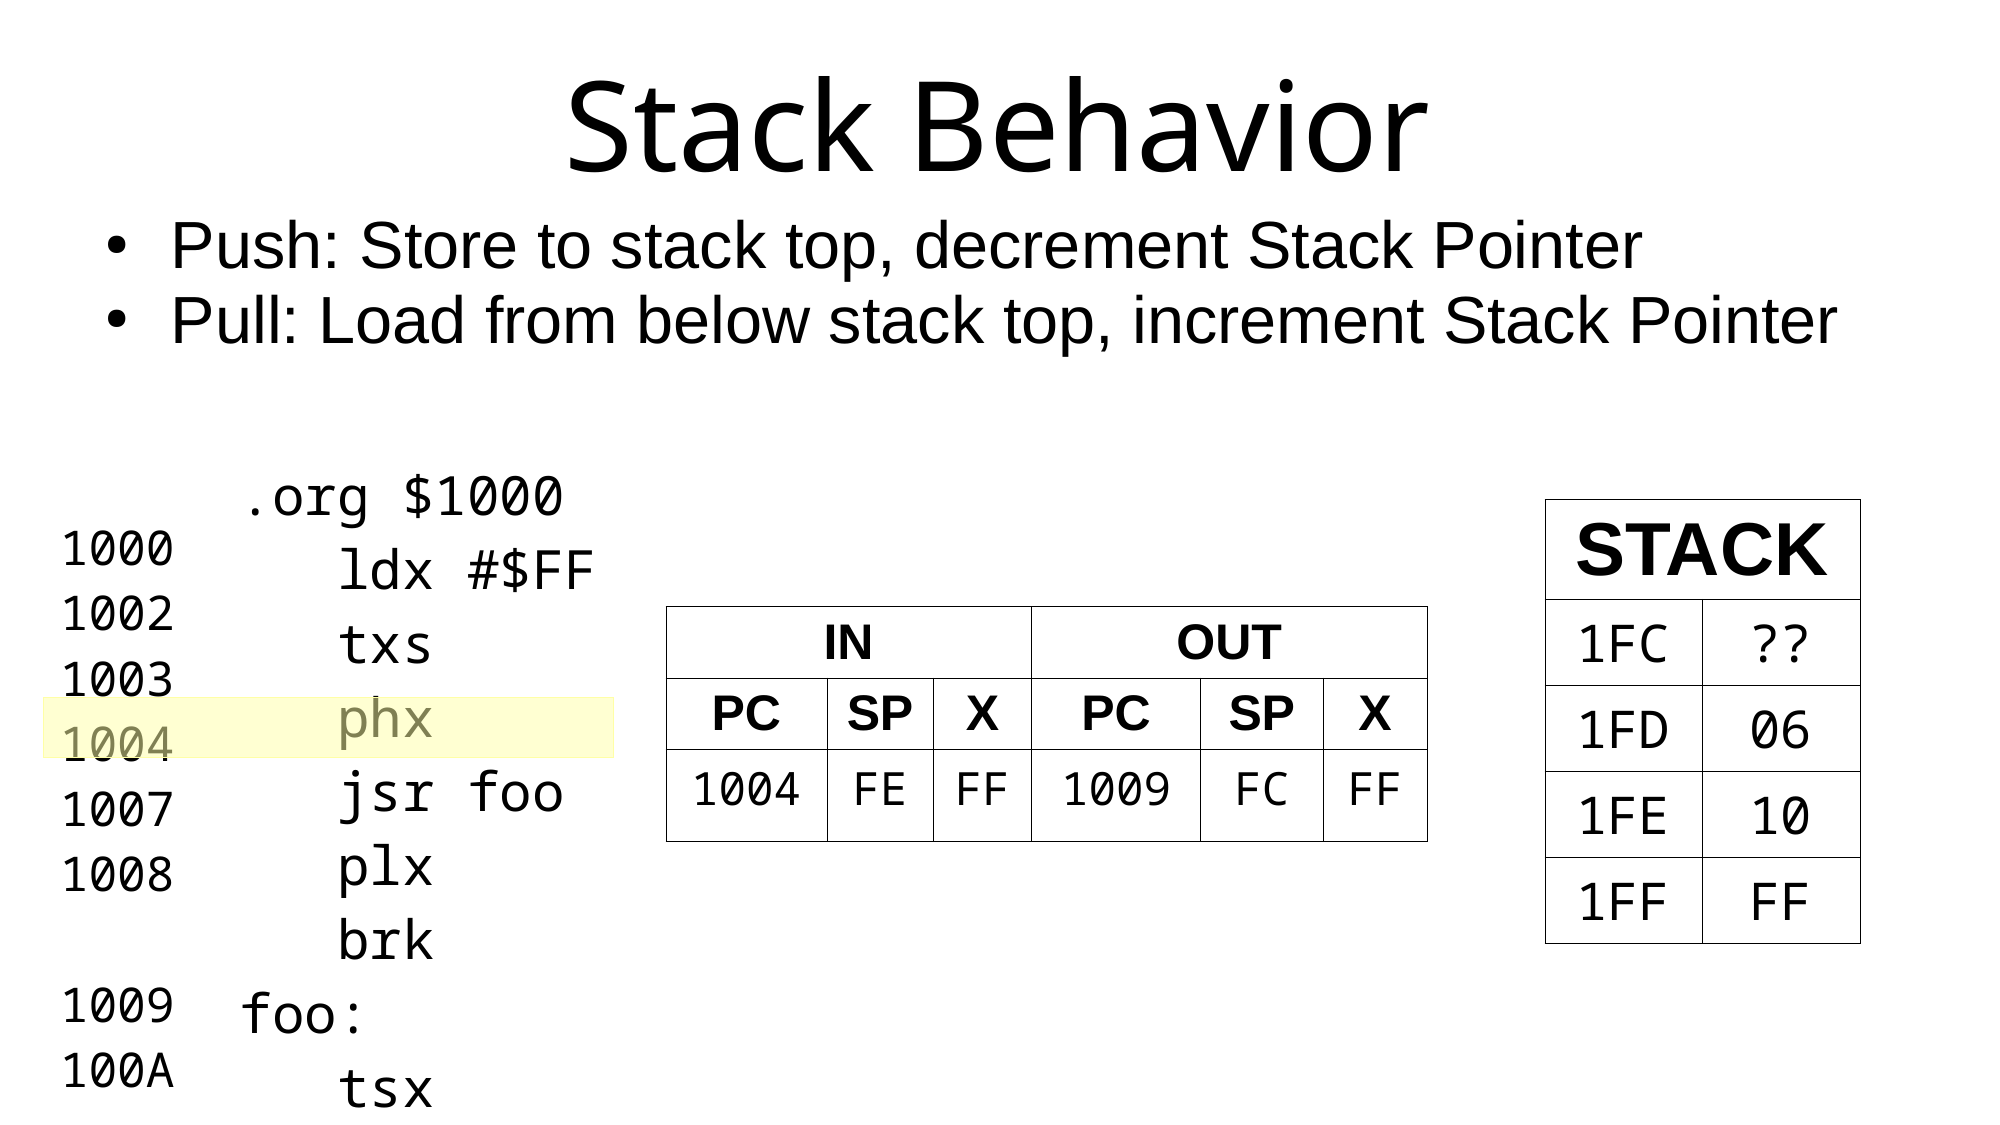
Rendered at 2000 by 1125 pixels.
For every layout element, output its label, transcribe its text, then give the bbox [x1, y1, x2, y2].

table_cell SP [1201, 679, 1323, 749]
table_cell 1FE [1546, 772, 1702, 857]
table_cell 1004 [667, 750, 827, 841]
text_box .org $1000 ldx #$FF txs phx jsr foo plx brk foo: tsx rts [225, 450, 782, 1075]
table_cell FE [828, 750, 933, 841]
title Stack Behavior [30, 22, 1966, 240]
table_cell PC [1032, 679, 1200, 749]
table_cell 1FC [1546, 600, 1702, 685]
table_cell X [1324, 679, 1427, 749]
table_cell ?? [1703, 600, 1860, 685]
table_cell 06 [1703, 686, 1860, 771]
text_box [43, 697, 614, 758]
table_cell SP [828, 679, 933, 749]
table_cell FF [934, 750, 1031, 841]
text_box 1000 1002 1003 1004 1007 1008 1009 100A [45, 506, 226, 697]
table_cell 10 [1703, 772, 1860, 857]
text_box Push: Store to stack top, decrement Stack Pointer Pull: Load from below stack top, increment Stack Pointer [90, 201, 1854, 365]
table_cell 1009 [1032, 750, 1200, 841]
table_header IN [667, 607, 1031, 678]
table_cell 1FF [1546, 858, 1702, 943]
table_header STACK [1546, 500, 1860, 599]
table_cell FF [1703, 858, 1860, 943]
table_header OUT [1032, 607, 1427, 678]
table_cell FC [1201, 750, 1323, 841]
table_cell FF [1324, 750, 1427, 841]
table_cell 1FD [1546, 686, 1702, 771]
table_cell PC [667, 679, 827, 749]
text_box 1000 1002 1003 1004 1007 1008 1009 100A [45, 758, 226, 1077]
table_cell X [934, 679, 1031, 749]
